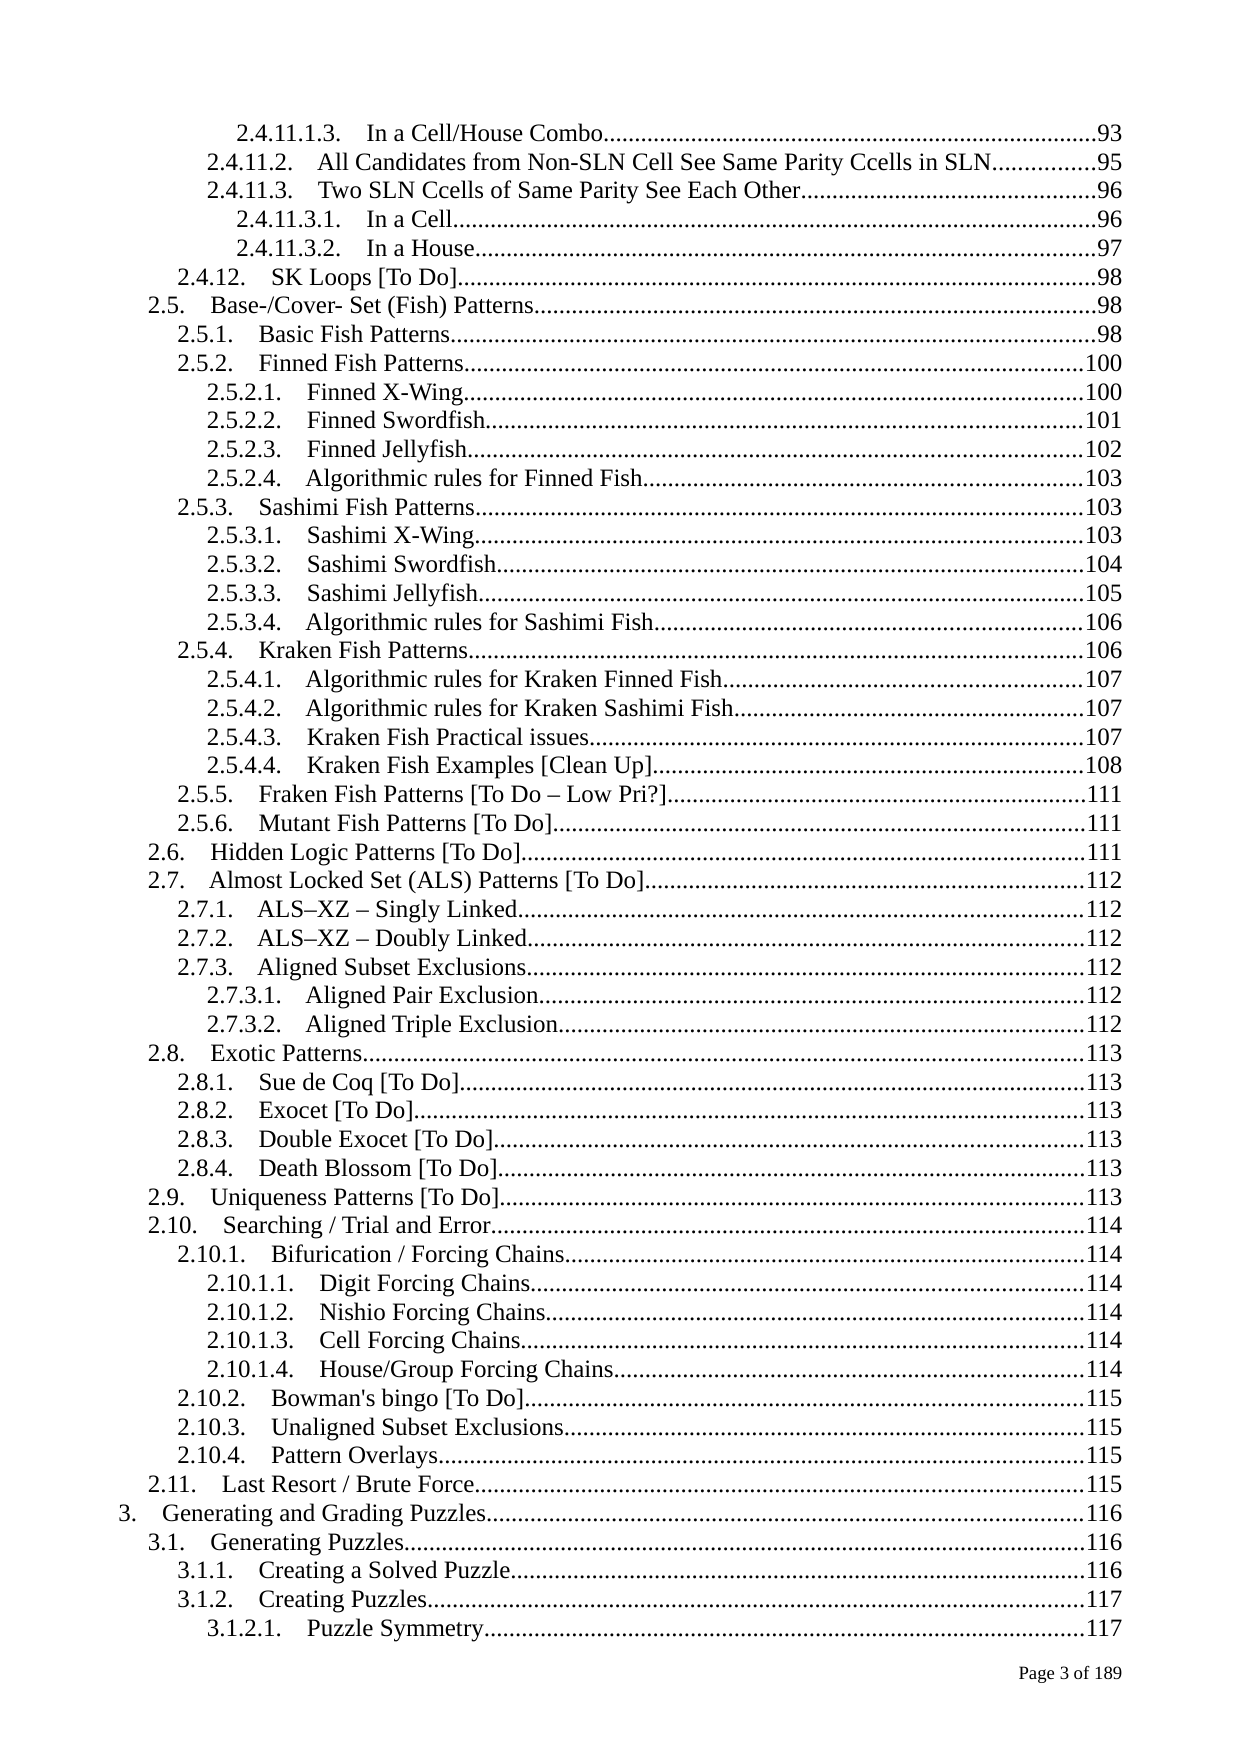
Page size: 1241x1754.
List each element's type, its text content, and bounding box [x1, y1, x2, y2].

text 2.6. Hidden Logic Patterns [To Do] 111 [148, 837, 1122, 866]
text 2.5.2.3. Finned Jellyfish 102 [207, 434, 1122, 463]
text 2.5.2. Finned Fish Patterns 100 [177, 348, 1122, 377]
text 2.10.2. Bowman's bingo [To Do] 115 [177, 1383, 1122, 1412]
text 2.10.1. Bifurication / Forcing Chains 114 [177, 1239, 1122, 1268]
text 2.10.4. Pattern Overlays 115 [177, 1441, 1122, 1469]
text 2.5.6. Mutant Fish Patterns [To Do] 111 [177, 808, 1122, 837]
text 2.5. Base-/Cover- Set (Fish) Patterns 98 [148, 291, 1122, 319]
text 2.4.11.3.2. In a House 97 [236, 233, 1122, 262]
text 2.10.1.3. Cell Forcing Chains 114 [207, 1326, 1122, 1354]
text 2.7.3.1. Aligned Pair Exclusion 112 [207, 981, 1122, 1009]
text 2.5.4.2. Algorithmic rules for Kraken Sashimi Fish 107 [207, 693, 1122, 722]
text 2.5.5. Fraken Fish Patterns [To Do – Low Pri?] 111 [177, 779, 1122, 808]
text 3.1.1. Creating a Solved Puzzle 116 [177, 1556, 1122, 1584]
text 2.11. Last Resort / Brute Force 115 [148, 1469, 1122, 1498]
text 2.5.2.4. Algorithmic rules for Finned Fish 103 [207, 463, 1122, 492]
text 2.8.3. Double Exocet [To Do] 113 [177, 1124, 1122, 1153]
text 2.8.4. Death Blossom [To Do] 113 [177, 1153, 1122, 1182]
text 2.5.2.1. Finned X-Wing 100 [207, 377, 1122, 406]
text 2.10.1.4. House/Group Forcing Chains 114 [207, 1354, 1122, 1383]
text 2.7.1. ALS–XZ – Singly Linked 112 [177, 894, 1122, 923]
text 2.5.3.2. Sashimi Swordfish 104 [207, 549, 1122, 578]
text 2.7.3.2. Aligned Triple Exclusion 112 [207, 1009, 1122, 1038]
text 3. Generating and Grading Puzzles 116 [118, 1498, 1122, 1527]
text 2.10.3. Unaligned Subset Exclusions 115 [177, 1412, 1122, 1441]
text 2.5.4.3. Kraken Fish Practical issues 107 [207, 722, 1122, 751]
text 2.5.4.4. Kraken Fish Examples [Clean Up] 108 [207, 751, 1122, 779]
text 2.8.2. Exocet [To Do] 113 [177, 1096, 1122, 1124]
text 2.7. Almost Locked Set (ALS) Patterns [To Do] 112 [148, 866, 1122, 894]
text 2.8.1. Sue de Coq [To Do] 113 [177, 1067, 1122, 1096]
text 2.7.2. ALS–XZ – Doubly Linked 112 [177, 923, 1122, 952]
text 2.5.1. Basic Fish Patterns 98 [177, 319, 1122, 348]
text 3.1.2. Creating Puzzles 117 [177, 1584, 1122, 1613]
text 2.10.1.2. Nishio Forcing Chains 114 [207, 1297, 1122, 1326]
text 3.1.2.1. Puzzle Symmetry 117 [207, 1613, 1122, 1642]
text 2.4.12. SK Loops [To Do] 98 [177, 262, 1122, 291]
text 2.7.3. Aligned Subset Exclusions 112 [177, 952, 1122, 981]
text 2.5.3.4. Algorithmic rules for Sashimi Fish 106 [207, 607, 1122, 636]
text 2.5.4. Kraken Fish Patterns 106 [177, 636, 1122, 664]
text 2.5.2.2. Finned Swordfish 101 [207, 406, 1122, 434]
text 2.4.11.3.1. In a Cell 96 [236, 204, 1122, 233]
text 2.4.11.2. All Candidates from Non-SLN Cell See Same Parity Ccells in SLN 95 [207, 147, 1122, 176]
text 2.9. Uniqueness Patterns [To Do] 113 [148, 1182, 1122, 1211]
text 2.5.3.3. Sashimi Jellyfish 105 [207, 578, 1122, 607]
text 2.10. Searching / Trial and Error 114 [148, 1211, 1122, 1239]
text 2.5.4.1. Algorithmic rules for Kraken Finned Fish 107 [207, 664, 1122, 693]
text 2.5.3. Sashimi Fish Patterns 103 [177, 492, 1122, 521]
text 2.8. Exotic Patterns 113 [148, 1038, 1122, 1067]
text 3.1. Generating Puzzles 116 [148, 1527, 1122, 1556]
text 2.5.3.1. Sashimi X-Wing 103 [207, 521, 1122, 549]
text 2.10.1.1. Digit Forcing Chains 114 [207, 1268, 1122, 1297]
text 2.4.11.3. Two SLN Ccells of Same Parity See Each Other 96 [207, 176, 1122, 204]
text 2.4.11.1.3. In a Cell/House Combo 93 [236, 118, 1122, 147]
